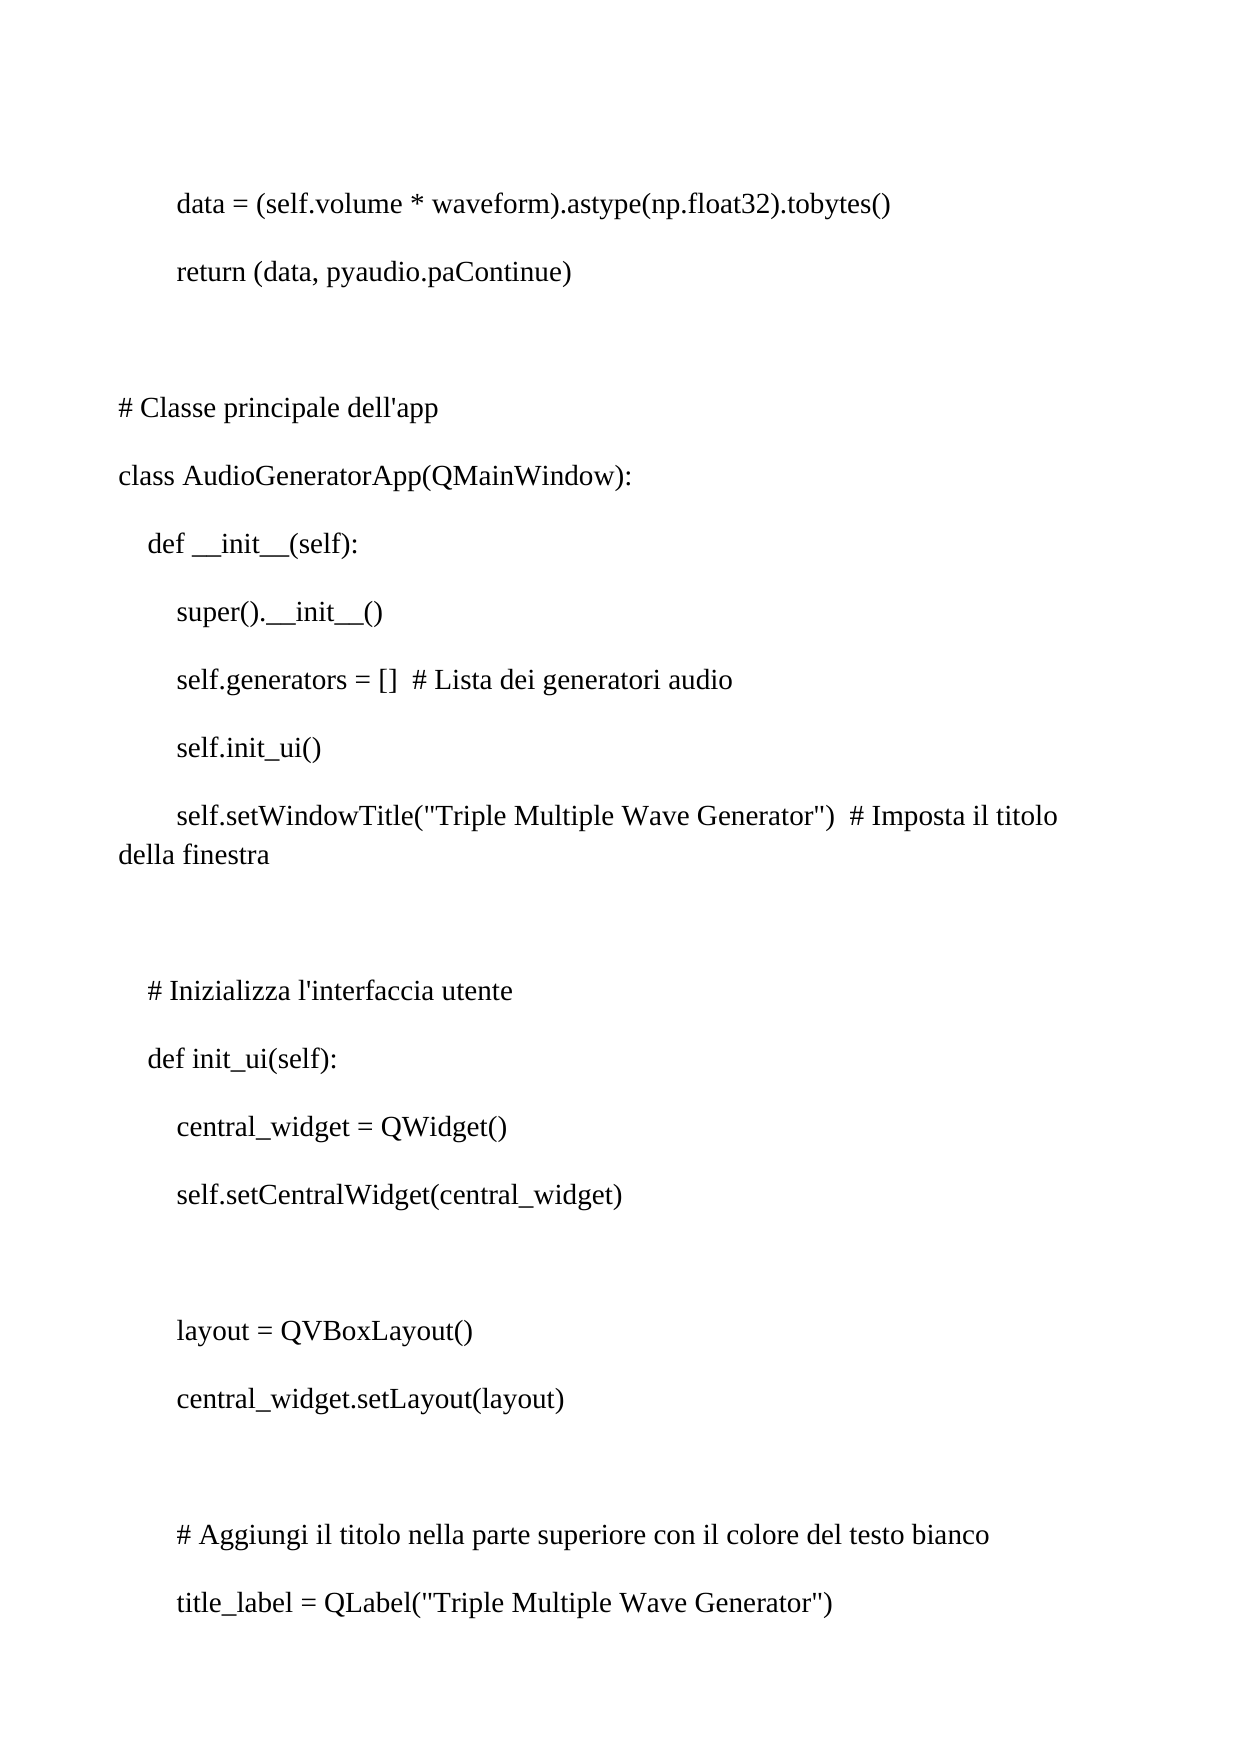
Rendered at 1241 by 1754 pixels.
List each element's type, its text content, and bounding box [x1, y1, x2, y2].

text self.setWindowTitle("Triple Multiple Wave Generator") # Imposta il titolo della finestra [118, 798, 1122, 870]
text return (data, pyaudio.paContinue) [118, 254, 1122, 288]
text def __init__(self): [118, 526, 1122, 560]
text class AudioGeneratorApp(QMainWindow): [118, 458, 1122, 492]
text self.setCentralWidget(central_widget) [118, 1177, 1122, 1211]
text super().__init__() [118, 594, 1122, 628]
text central_widget.setLayout(layout) [118, 1381, 1122, 1414]
text layout = QVBoxLayout() [118, 1313, 1122, 1347]
text data = (self.volume * waveform).astype(np.float32).tobytes() [118, 186, 1122, 220]
text # Classe principale dell'app [118, 390, 1122, 424]
text # Inizializza l'interfaccia utente [118, 973, 1122, 1006]
text def init_ui(self): [118, 1041, 1122, 1074]
text title_label = QLabel("Triple Multiple Wave Generator") [118, 1585, 1122, 1619]
text # Aggiungi il titolo nella parte superiore con il colore del testo bianco [118, 1517, 1122, 1551]
text self.init_ui() [118, 730, 1122, 764]
text central_widget = QWidget() [118, 1109, 1122, 1142]
text self.generators = [] # Lista dei generatori audio [118, 662, 1122, 696]
